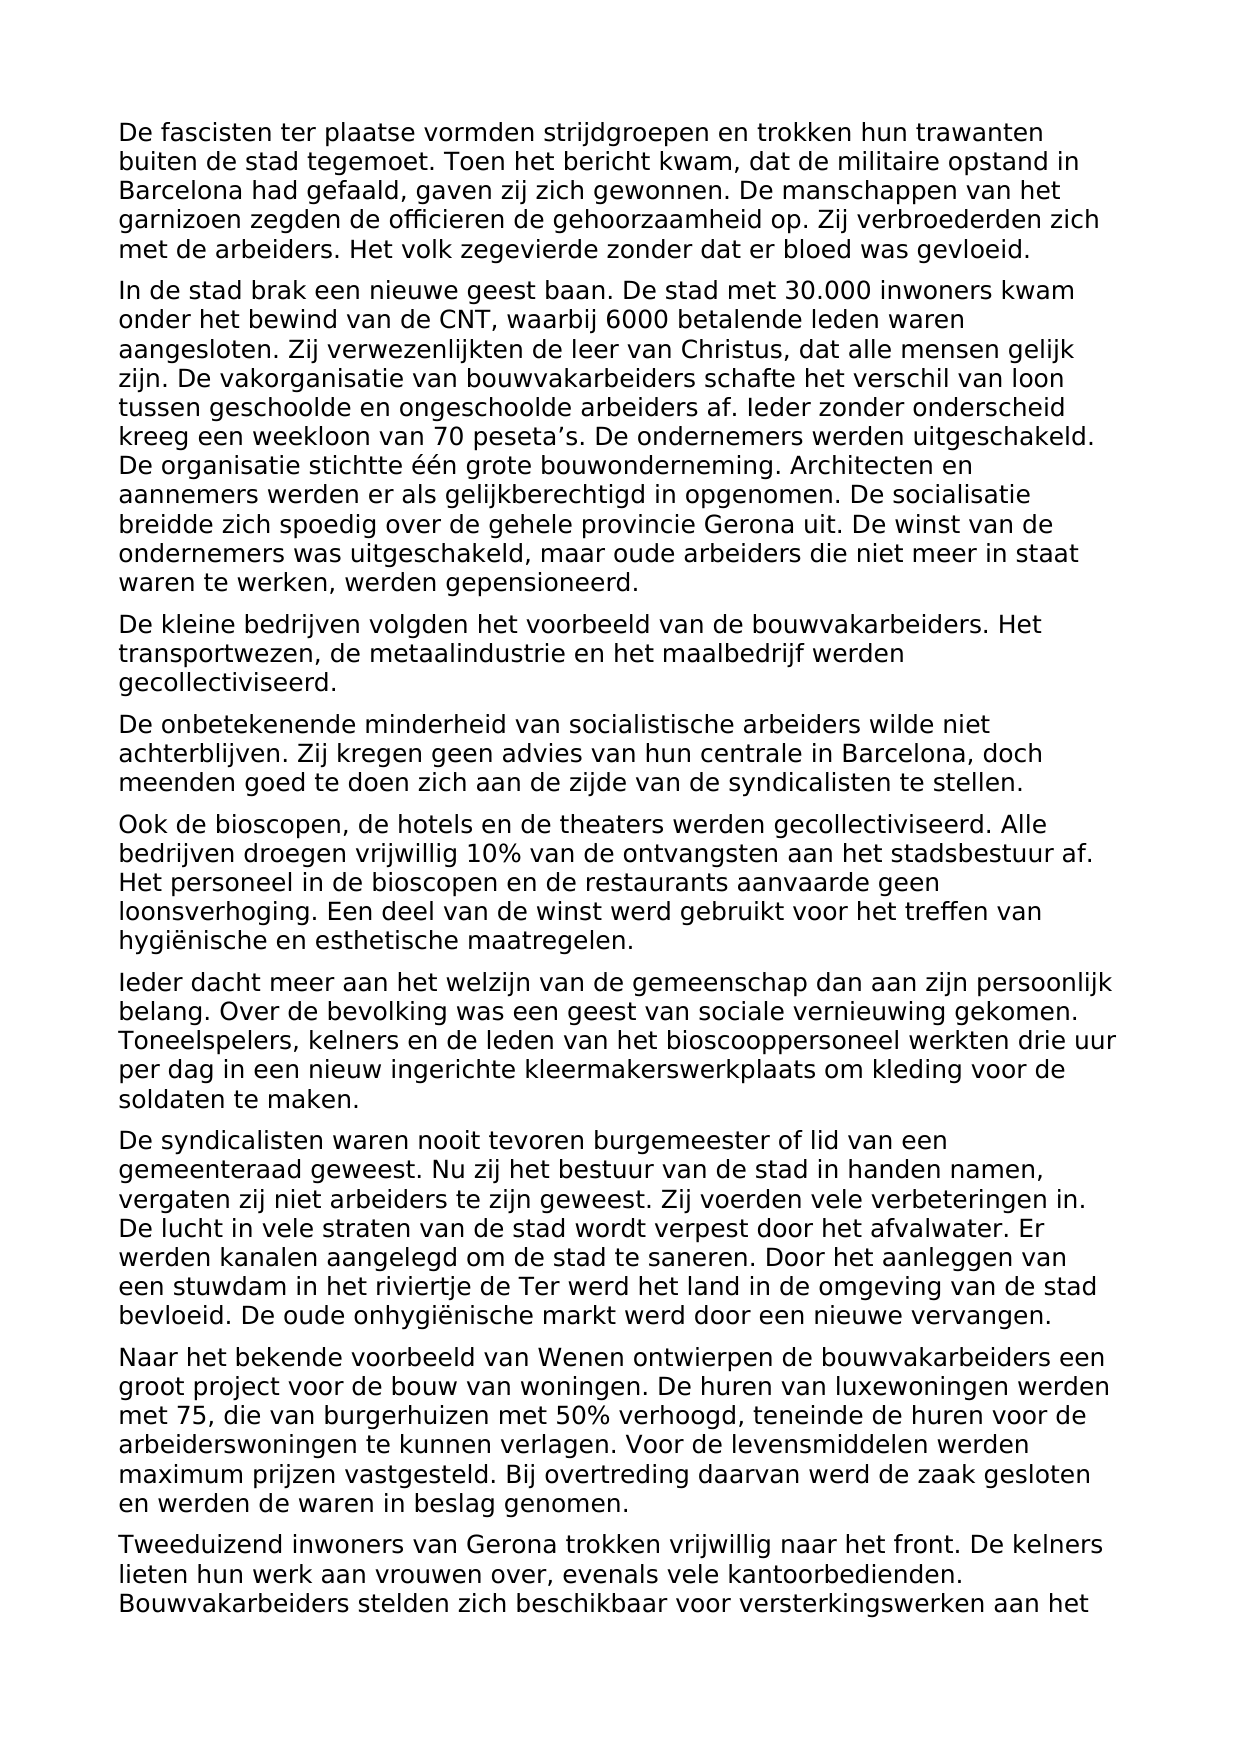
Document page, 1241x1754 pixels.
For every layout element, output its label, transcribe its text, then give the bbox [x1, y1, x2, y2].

text De kleine bedrijven volgden het voorbeeld van de bouwvakarbeiders. Het transportwezen, de metaalindustrie en het maalbedrijf werden gecollectiviseerd. [118, 610, 1122, 697]
text De fascisten ter plaatse vormden strijdgroepen en trokken hun trawanten buiten de stad tegemoet. Toen het bericht kwam, dat de militaire opstand in Barcelona had gefaald, gaven zij zich gewonnen. De manschappen van het garnizoen zegden de officieren de gehoorzaamheid op. Zij verbroederden zich met de arbeiders. Het volk zegevierde zonder dat er bloed was gevloeid. [118, 118, 1122, 264]
text Ieder dacht meer aan het welzijn van de gemeenschap dan aan zijn persoonlijk belang. Over de bevolking was een geest van sociale vernieuwing gekomen. Toneelspelers, kelners en de leden van het bioscooppersoneel werkten drie uur per dag in een nieuw ingerichte kleermakerswerkplaats om kleding voor de soldaten te maken. [118, 968, 1122, 1114]
text De onbetekenende minderheid van socialistische arbeiders wilde niet achterblijven. Zij kregen geen advies van hun centrale in Barcelona, doch meenden goed te doen zich aan de zijde van de syndicalisten te stellen. [118, 710, 1122, 797]
text In de stad brak een nieuwe geest baan. De stad met 30.000 inwoners kwam onder het bewind van de CNT, waarbij 6000 betalende leden waren aangesloten. Zij verwezenlijkten de leer van Christus, dat alle mensen gelijk zijn. De vakorganisatie van bouwvakarbeiders schafte het verschil van loon tussen geschoolde en ongeschoolde arbeiders af. Ieder zonder onderscheid kreeg een weekloon van 70 peseta’s. De ondernemers werden uitgeschakeld. De organisatie stichtte één grote bouwonderneming. Architecten en aannemers werden er als gelijkberechtigd in opgenomen. De socialisatie breidde zich spoedig over de gehele provincie Gerona uit. De winst van de ondernemers was uitgeschakeld, maar oude arbeiders die niet meer in staat waren te werken, werden gepensioneerd. [118, 276, 1122, 597]
text Naar het bekende voorbeeld van Wenen ontwierpen de bouwvakarbeiders een groot project voor de bouw van woningen. De huren van luxewoningen werden met 75, die van burgerhuizen met 50% verhoogd, teneinde de huren voor de arbeiderswoningen te kunnen verlagen. Voor de levensmiddelen werden maximum prijzen vastgesteld. Bij overtreding daarvan werd de zaak gesloten en werden de waren in beslag genomen. [118, 1343, 1122, 1518]
text Ook de bioscopen, de hotels en de theaters werden gecollectiviseerd. Alle bedrijven droegen vrijwillig 10% van de ontvangsten aan het stadsbestuur af. Het personeel in de bioscopen en de restaurants aanvaarde geen loonsverhoging. Een deel van de winst werd gebruikt voor het treffen van hygiënische en esthetische maatregelen. [118, 810, 1122, 956]
text Tweeduizend inwoners van Gerona trokken vrijwillig naar het front. De kelners lieten hun werk aan vrouwen over, evenals vele kantoorbedienden. Bouwvakarbeiders stelden zich beschikbaar voor versterkingswerken aan het [118, 1531, 1122, 1618]
text De syndicalisten waren nooit tevoren burgemeester of lid van een gemeenteraad geweest. Nu zij het bestuur van de stad in handen namen, vergaten zij niet arbeiders te zijn geweest. Zij voerden vele verbeteringen in. De lucht in vele straten van de stad wordt verpest door het afvalwater. Er werden kanalen aangelegd om de stad te saneren. Door het aanleggen van een stuwdam in het riviertje de Ter werd het land in de omgeving van de stad bevloeid. De oude onhygiënische markt werd door een nieuwe vervangen. [118, 1126, 1122, 1331]
